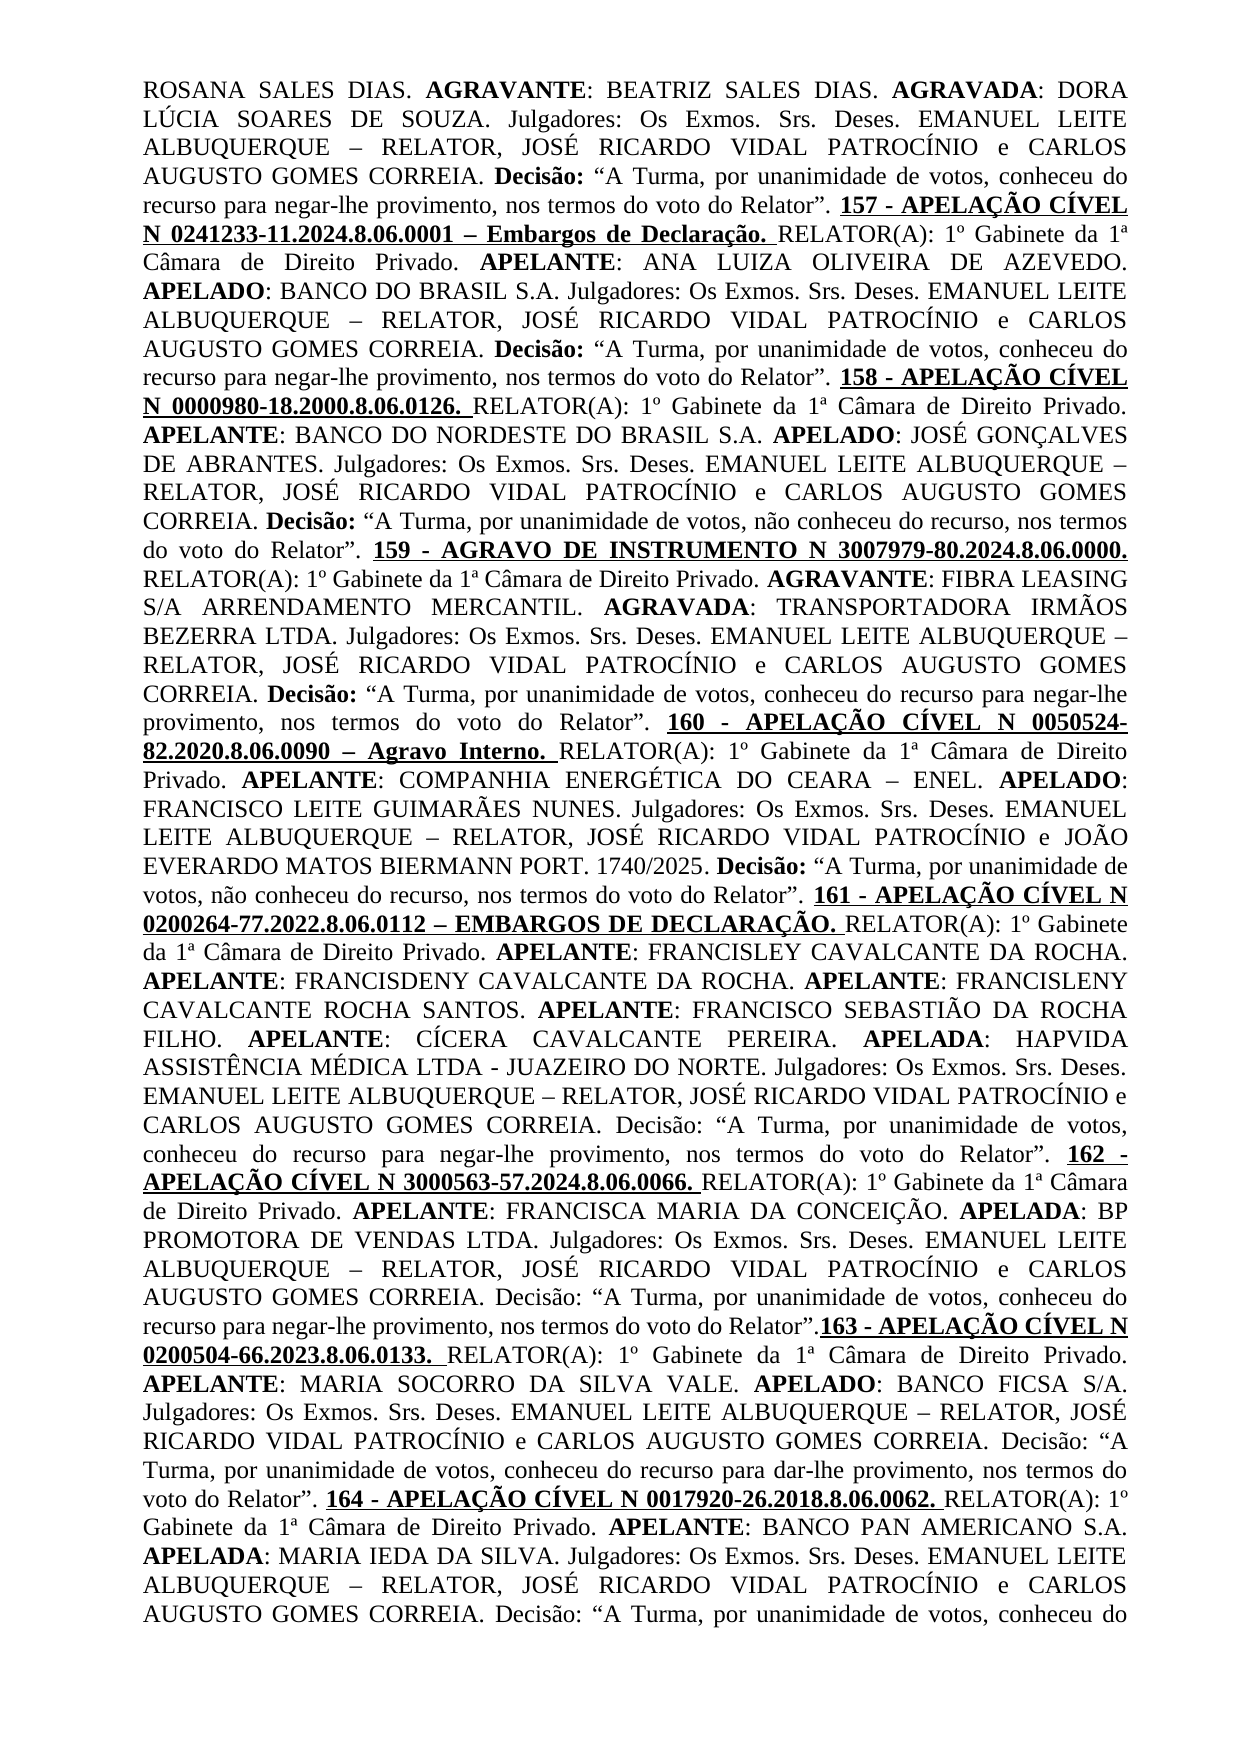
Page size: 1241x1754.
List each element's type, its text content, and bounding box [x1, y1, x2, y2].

text ROSANA SALES DIAS. AGRAVANTE: BEATRIZ SALES DIAS. AGRAVADA: DORA LÚCIA SOARES DE SOUZA. Julgadores: Os Exmos. Srs. Deses. EMANUEL LEITE ALBUQUERQUE – RELATOR, JOSÉ RICARDO VIDAL PATROCÍNIO e CARLOS AUGUSTO GOMES CORREIA. Decisão: “A Turma, por unanimidade de votos, conheceu do recurso para negar-lhe provimento, nos termos do voto do Relator”. 157 - APELAÇÃO CÍVEL N 0241233-11.2024.8.06.0001 – Embargos de Declaração. RELATOR(A): 1º Gabinete da 1ª Câmara de Direito Privado. APELANTE: ANA LUIZA OLIVEIRA DE AZEVEDO. APELADO: BANCO DO BRASIL S.A. Julgadores: Os Exmos. Srs. Deses. EMANUEL LEITE ALBUQUERQUE – RELATOR, JOSÉ RICARDO VIDAL PATROCÍNIO e CARLOS AUGUSTO GOMES CORREIA. Decisão: “A Turma, por unanimidade de votos, conheceu do recurso para negar-lhe provimento, nos termos do voto do Relator”. 158 - APELAÇÃO CÍVEL N 0000980-18.2000.8.06.0126. RELATOR(A): 1º Gabinete da 1ª Câmara de Direito Privado. APELANTE: BANCO DO NORDESTE DO BRASIL S.A. APELADO: JOSÉ GONÇALVES DE ABRANTES. Julgadores: Os Exmos. Srs. Deses. EMANUEL LEITE ALBUQUERQUE – RELATOR, JOSÉ RICARDO VIDAL PATROCÍNIO e CARLOS AUGUSTO GOMES CORREIA. Decisão: “A Turma, por unanimidade de votos, não conheceu do recurso, nos termos do voto do Relator”. 159 - AGRAVO DE INSTRUMENTO N 3007979-80.2024.8.06.0000. RELATOR(A): 1º Gabinete da 1ª Câmara de Direito Privado. AGRAVANTE: FIBRA LEASING S/A ARRENDAMENTO MERCANTIL. AGRAVADA: TRANSPORTADORA IRMÃOS BEZERRA LTDA. Julgadores: Os Exmos. Srs. Deses. EMANUEL LEITE ALBUQUERQUE – RELATOR, JOSÉ RICARDO VIDAL PATROCÍNIO e CARLOS AUGUSTO GOMES CORREIA. Decisão: “A Turma, por unanimidade de votos, conheceu do recurso para negar-lhe provimento, nos termos do voto do Relator”. 160 - APELAÇÃO CÍVEL N 0050524-82.2020.8.06.0090 – Agravo Interno. RELATOR(A): 1º Gabinete da 1ª Câmara de Direito Privado. APELANTE: COMPANHIA ENERGÉTICA DO CEARA – ENEL. APELADO: FRANCISCO LEITE GUIMARÃES NUNES. Julgadores: Os Exmos. Srs. Deses. EMANUEL LEITE ALBUQUERQUE – RELATOR, JOSÉ RICARDO VIDAL PATROCÍNIO e JOÃO EVERARDO MATOS BIERMANN PORT. 1740/2025. Decisão: “A Turma, por unanimidade de votos, não conheceu do recurso, nos termos do voto do Relator”. 161 - APELAÇÃO CÍVEL N 0200264-77.2022.8.06.0112 – EMBARGOS DE DECLARAÇÃO. RELATOR(A): 1º Gabinete da 1ª Câmara de Direito Privado. APELANTE: FRANCISLEY CAVALCANTE DA ROCHA. APELANTE: FRANCISDENY CAVALCANTE DA ROCHA. APELANTE: FRANCISLENY CAVALCANTE ROCHA SANTOS. APELANTE: FRANCISCO SEBASTIÃO DA ROCHA FILHO. APELANTE: CÍCERA CAVALCANTE PEREIRA. APELADA: HAPVIDA ASSISTÊNCIA MÉDICA LTDA - JUAZEIRO DO NORTE. Julgadores: Os Exmos. Srs. Deses. EMANUEL LEITE ALBUQUERQUE – RELATOR, JOSÉ RICARDO VIDAL PATROCÍNIO e CARLOS AUGUSTO GOMES CORREIA. Decisão: “A Turma, por unanimidade de votos, conheceu do recurso para negar-lhe provimento, nos termos do voto do Relator”. 162 - APELAÇÃO CÍVEL N 3000563-57.2024.8.06.0066. RELATOR(A): 1º Gabinete da 1ª Câmara de Direito Privado. APELANTE: FRANCISCA MARIA DA CONCEIÇÃO. APELADA: BP PROMOTORA DE VENDAS LTDA. Julgadores: Os Exmos. Srs. Deses. EMANUEL LEITE ALBUQUERQUE – RELATOR, JOSÉ RICARDO VIDAL PATROCÍNIO e CARLOS AUGUSTO GOMES CORREIA. Decisão: “A Turma, por unanimidade de votos, conheceu do recurso para negar-lhe provimento, nos termos do voto do Relator”.163 - APELAÇÃO CÍVEL N 0200504-66.2023.8.06.0133. RELATOR(A): 1º Gabinete da 1ª Câmara de Direito Privado. APELANTE: MARIA SOCORRO DA SILVA VALE. APELADO: BANCO FICSA S/A. Julgadores: Os Exmos. Srs. Deses. EMANUEL LEITE ALBUQUERQUE – RELATOR, JOSÉ RICARDO VIDAL PATROCÍNIO e CARLOS AUGUSTO GOMES CORREIA. Decisão: “A Turma, por unanimidade de votos, conheceu do recurso para dar-lhe provimento, nos termos do voto do Relator”. 164 - APELAÇÃO CÍVEL N 0017920-26.2018.8.06.0062. RELATOR(A): 1º Gabinete da 1ª Câmara de Direito Privado. APELANTE: BANCO PAN AMERICANO S.A. APELADA: MARIA IEDA DA SILVA. Julgadores: Os Exmos. Srs. Deses. EMANUEL LEITE ALBUQUERQUE – RELATOR, JOSÉ RICARDO VIDAL PATROCÍNIO e CARLOS AUGUSTO GOMES CORREIA. Decisão: “A Turma, por unanimidade de votos, conheceu do [143, 75, 1128, 1627]
